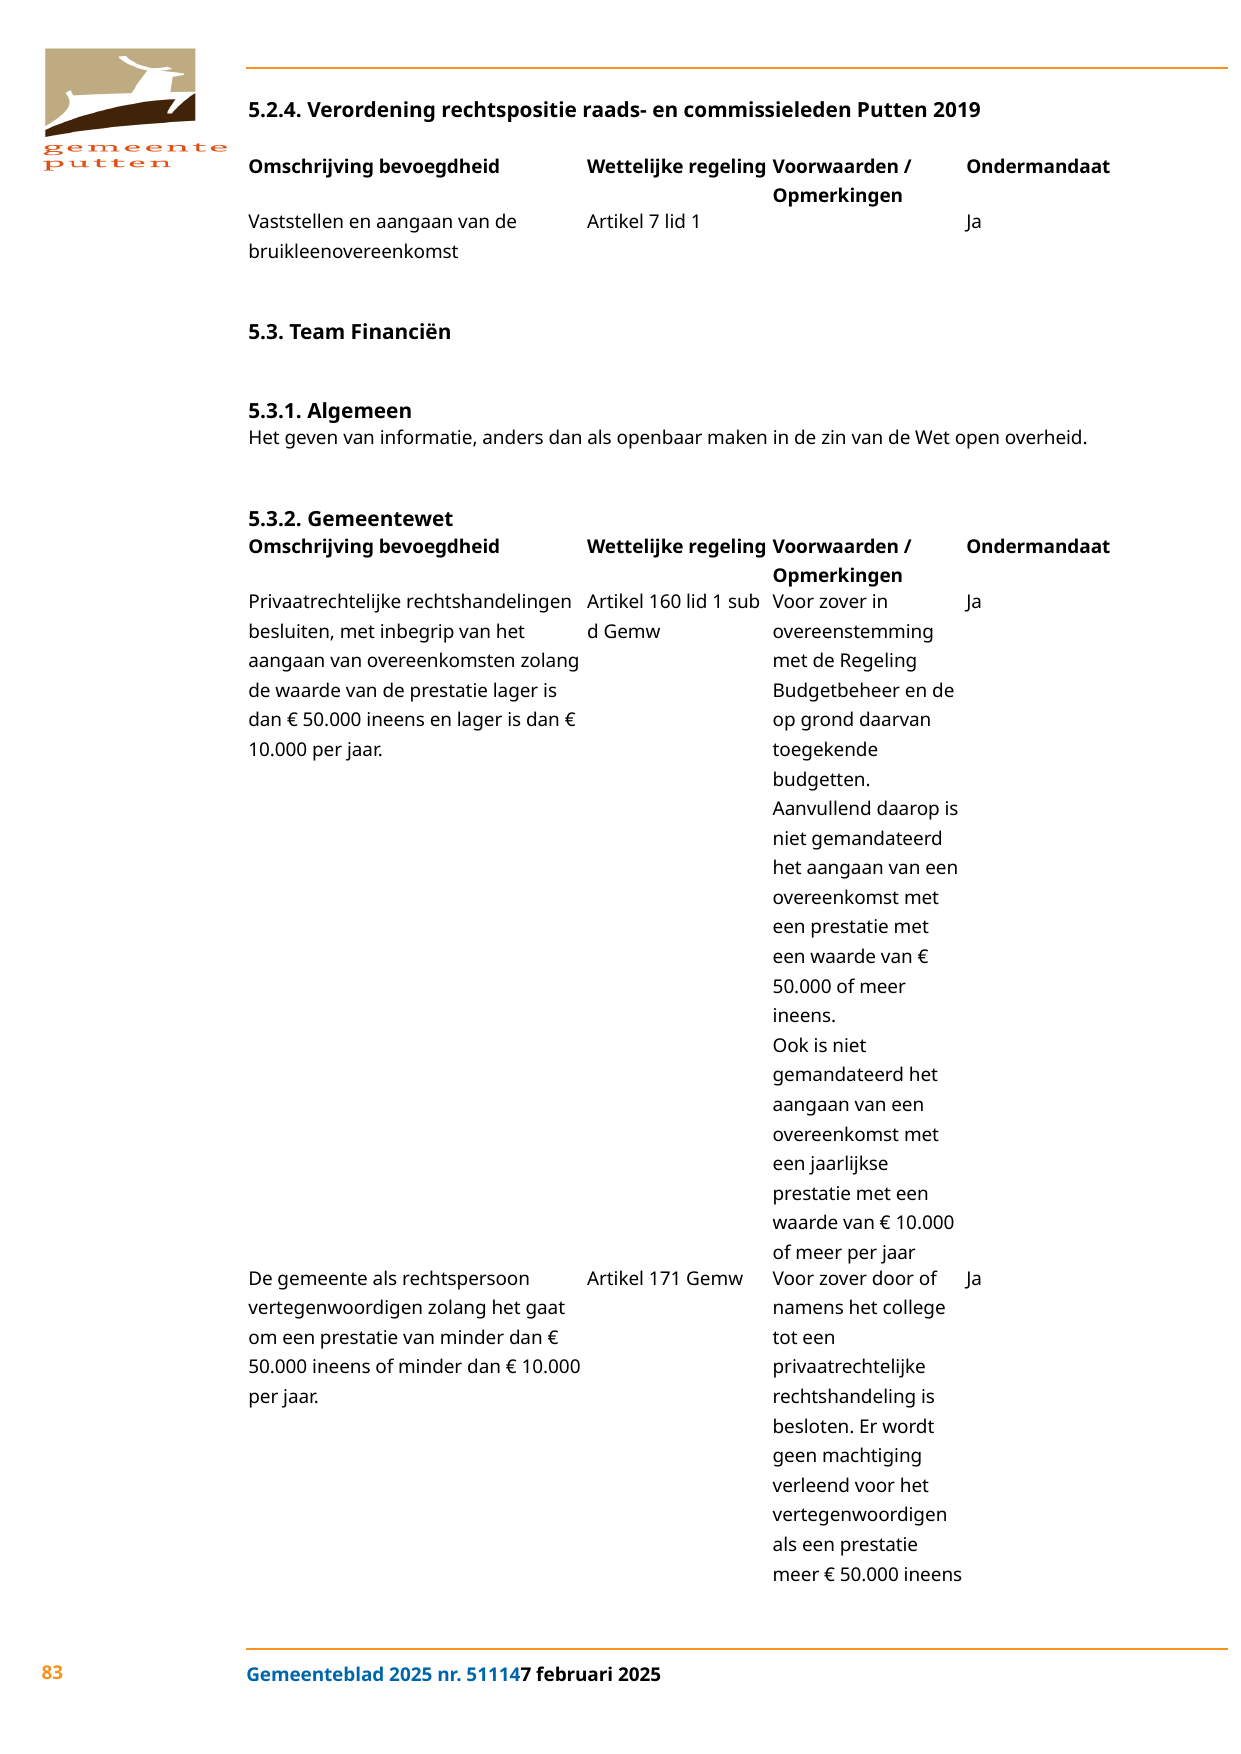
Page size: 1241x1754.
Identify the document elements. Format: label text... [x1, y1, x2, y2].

table_cell Ja [966, 588, 1152, 1265]
table_header Ondermandaat [966, 533, 1152, 588]
table_cell Voor zover door of namens het college tot een privaatrechtelijke rechtshandeling is besloten. Er wordt geen machtiging verleend voor het vertegenwoordigen als een prestatie meer € 50.000 ineens [773, 1265, 966, 1586]
table_cell Artikel 171 Gemw [587, 1265, 772, 1586]
table_header Voorwaarden / Opmerkingen [773, 153, 966, 208]
picture [41, 47, 231, 172]
table_header Ondermandaat [966, 153, 1152, 208]
text Het geven van informatie, anders dan als openbaar maken in de zin van de Wet open overheid. [248, 424, 1152, 450]
table_header Omschrijving bevoegdheid [248, 153, 587, 208]
table_cell Ja [966, 1265, 1152, 1586]
table_cell Artikel 7 lid 1 [587, 208, 772, 263]
table_cell Ja [966, 208, 1152, 263]
table_cell Voor zover in overeenstemming met de Regeling Budgetbeheer en de op grond daarvan toegekende budgetten. Aanvullend daarop is niet gemandateerd het aangaan van een overeenkomst met een prestatie met een waarde van € 50.000 of meer ineens. Ook is niet gemandateerd het aangaan van een overeenkomst met een jaarlijkse prestatie met een waarde van € 10.000 of meer per jaar [773, 588, 966, 1265]
table_cell Artikel 160 lid 1 sub d Gemw [587, 588, 772, 1265]
table_cell [773, 208, 966, 263]
table_header Wettelijke regeling [587, 533, 772, 588]
table_header Omschrijving bevoegdheid [248, 533, 587, 588]
table_header Voorwaarden / Opmerkingen [773, 533, 966, 588]
text 5.3.1. Algemeen [248, 396, 1152, 424]
text 5.3.2. Gemeentewet [248, 504, 1152, 533]
table_cell Privaatrechtelijke rechtshandelingen besluiten, met inbegrip van het aangaan van overeenkomsten zolang de waarde van de prestatie lager is dan € 50.000 ineens en lager is dan € 10.000 per jaar. [248, 588, 587, 1265]
text 5.2.4. Verordening rechtspositie raads- en commissieleden Putten 2019 [248, 95, 1152, 123]
text 5.3. Team Financiën [248, 317, 1152, 346]
table_cell De gemeente als rechtspersoon vertegenwoordigen zolang het gaat om een prestatie van minder dan € 50.000 ineens of minder dan € 10.000 per jaar. [248, 1265, 587, 1586]
table_header Wettelijke regeling [587, 153, 772, 208]
table_cell Vaststellen en aangaan van de bruikleenovereenkomst [248, 208, 587, 263]
